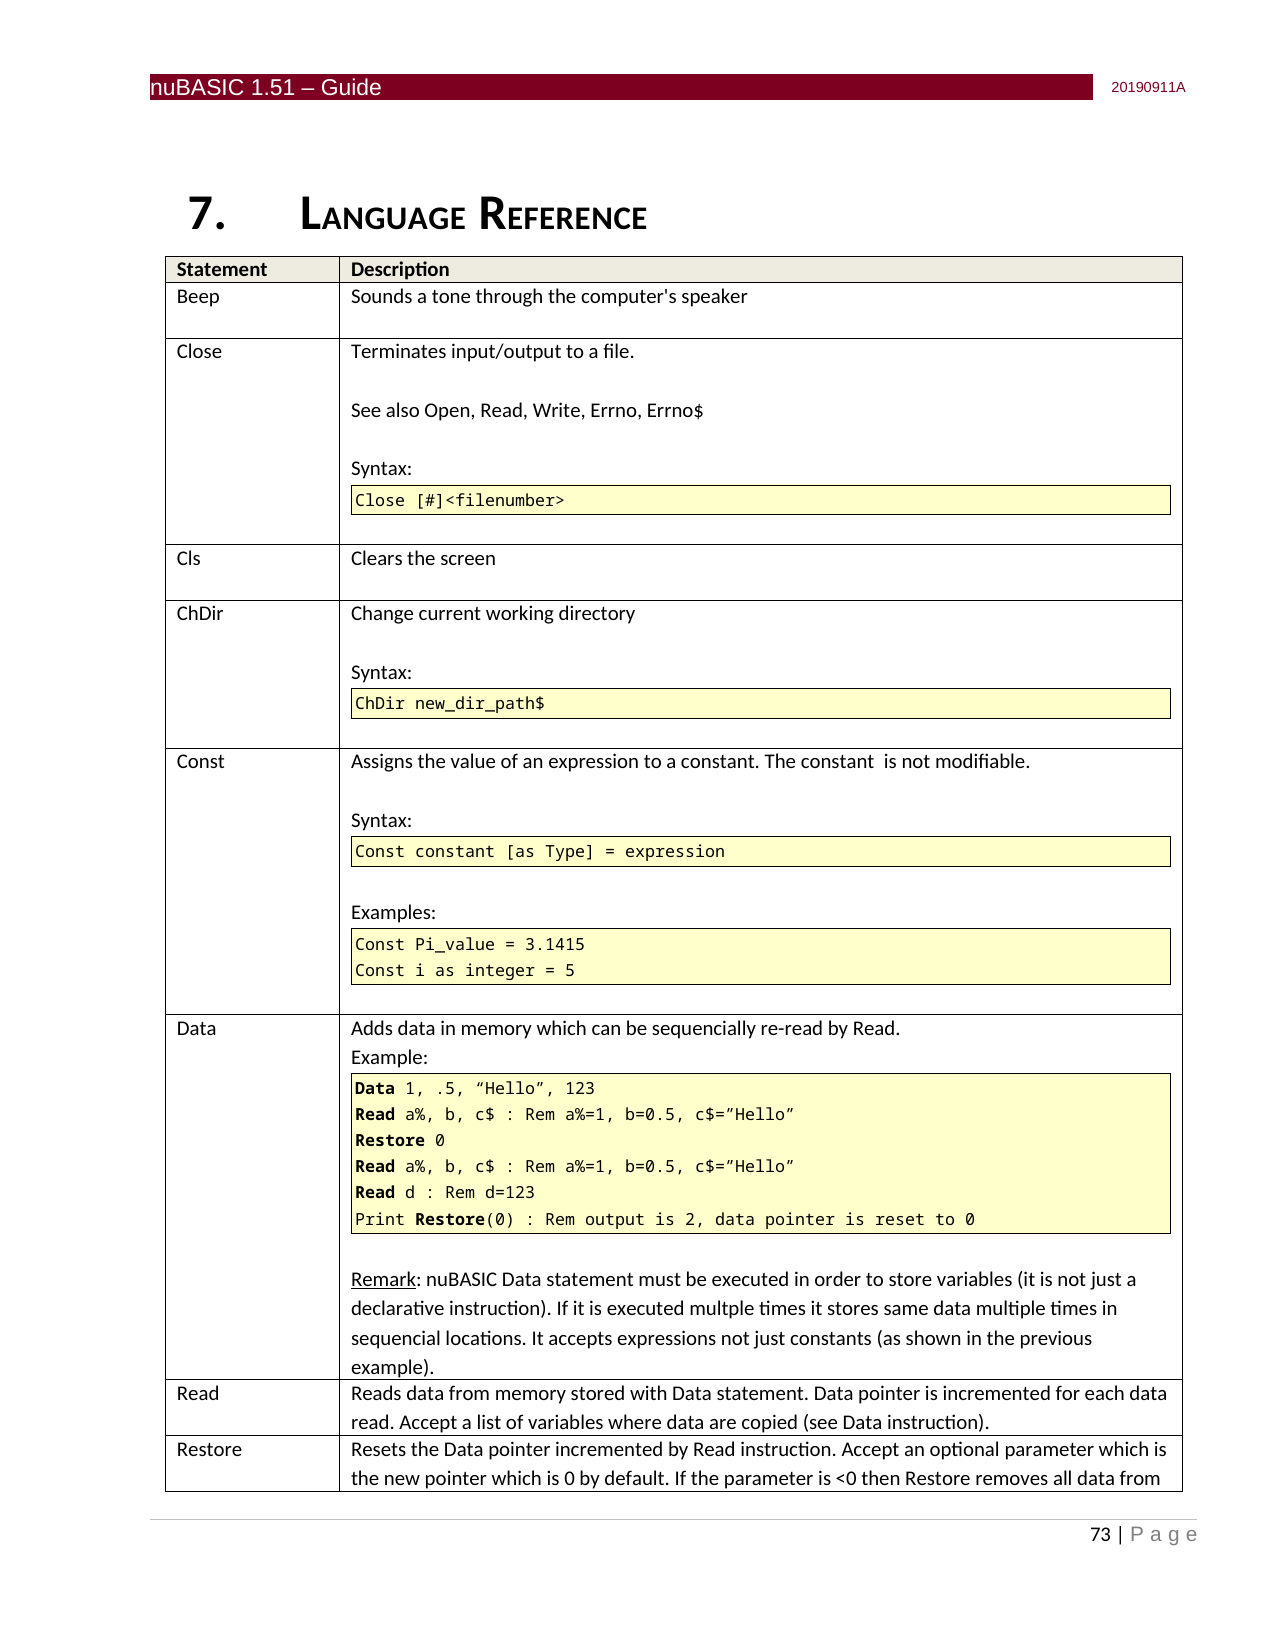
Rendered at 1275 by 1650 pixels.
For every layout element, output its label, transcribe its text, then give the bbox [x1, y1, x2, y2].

table_cell Change current working directory Syntax: ChDir new_dir_path$ [340, 601, 1182, 747]
table_cell Assigns the value of an expression to a constant. The constant is not modifiable. Syntax: Const constant [as Type] = expression Examples: Const Pi_value = 3.1415 Const i as integer = 5 [340, 749, 1182, 1014]
table_cell Resets the Data pointer incremented by Read instruction. Accept an optional parameter which is the new pointer which is 0 by default. If the parameter is <0 then Restore removes all data from [340, 1436, 1182, 1491]
table_cell Beep [166, 283, 339, 338]
table_cell Close [166, 339, 339, 544]
subtitle Language Reference [187, 181, 1197, 242]
table_cell Reads data from memory stored with Data statement. Data pointer is incremented for each data read. Accept a list of variables where data are copied (see Data instruction). [340, 1380, 1182, 1435]
table_cell Adds data in memory which can be sequencially re-read by Read. Example: Data 1, .5, “Hello”, 123 Read a%, b, c$ : Rem a%=1, b=0.5, c$=”Hello” Restore 0 Read a%, b, c$ : Rem a%=1, b=0.5, c$=”Hello” Read d : Rem d=123 Print Restore(0) : Rem output is 2, data pointer is reset to 0 Remark: nuBASIC Data statement must be executed in order to store variables (it is not just a declarative instruction). If it is executed multple times it stores same data multiple times in sequencial locations. It accepts expressions not just constants (as shown in the previous example). [340, 1015, 1182, 1379]
table_header Statement [166, 257, 339, 282]
table_header Description [340, 257, 1182, 282]
table_cell Read [166, 1380, 339, 1435]
table_cell Const [166, 749, 339, 1014]
table_cell Data [166, 1015, 339, 1379]
table_cell ChDir [166, 601, 339, 747]
table_cell Terminates input/output to a file. See also Open, Read, Write, Errno, Errno$ Syntax: Close [#]<filenumber> [340, 339, 1182, 544]
table_cell Sounds a tone through the computer's speaker [340, 283, 1182, 338]
table_cell Cls [166, 545, 339, 599]
table_cell Clears the screen [340, 545, 1182, 599]
table_cell Restore [166, 1436, 339, 1491]
